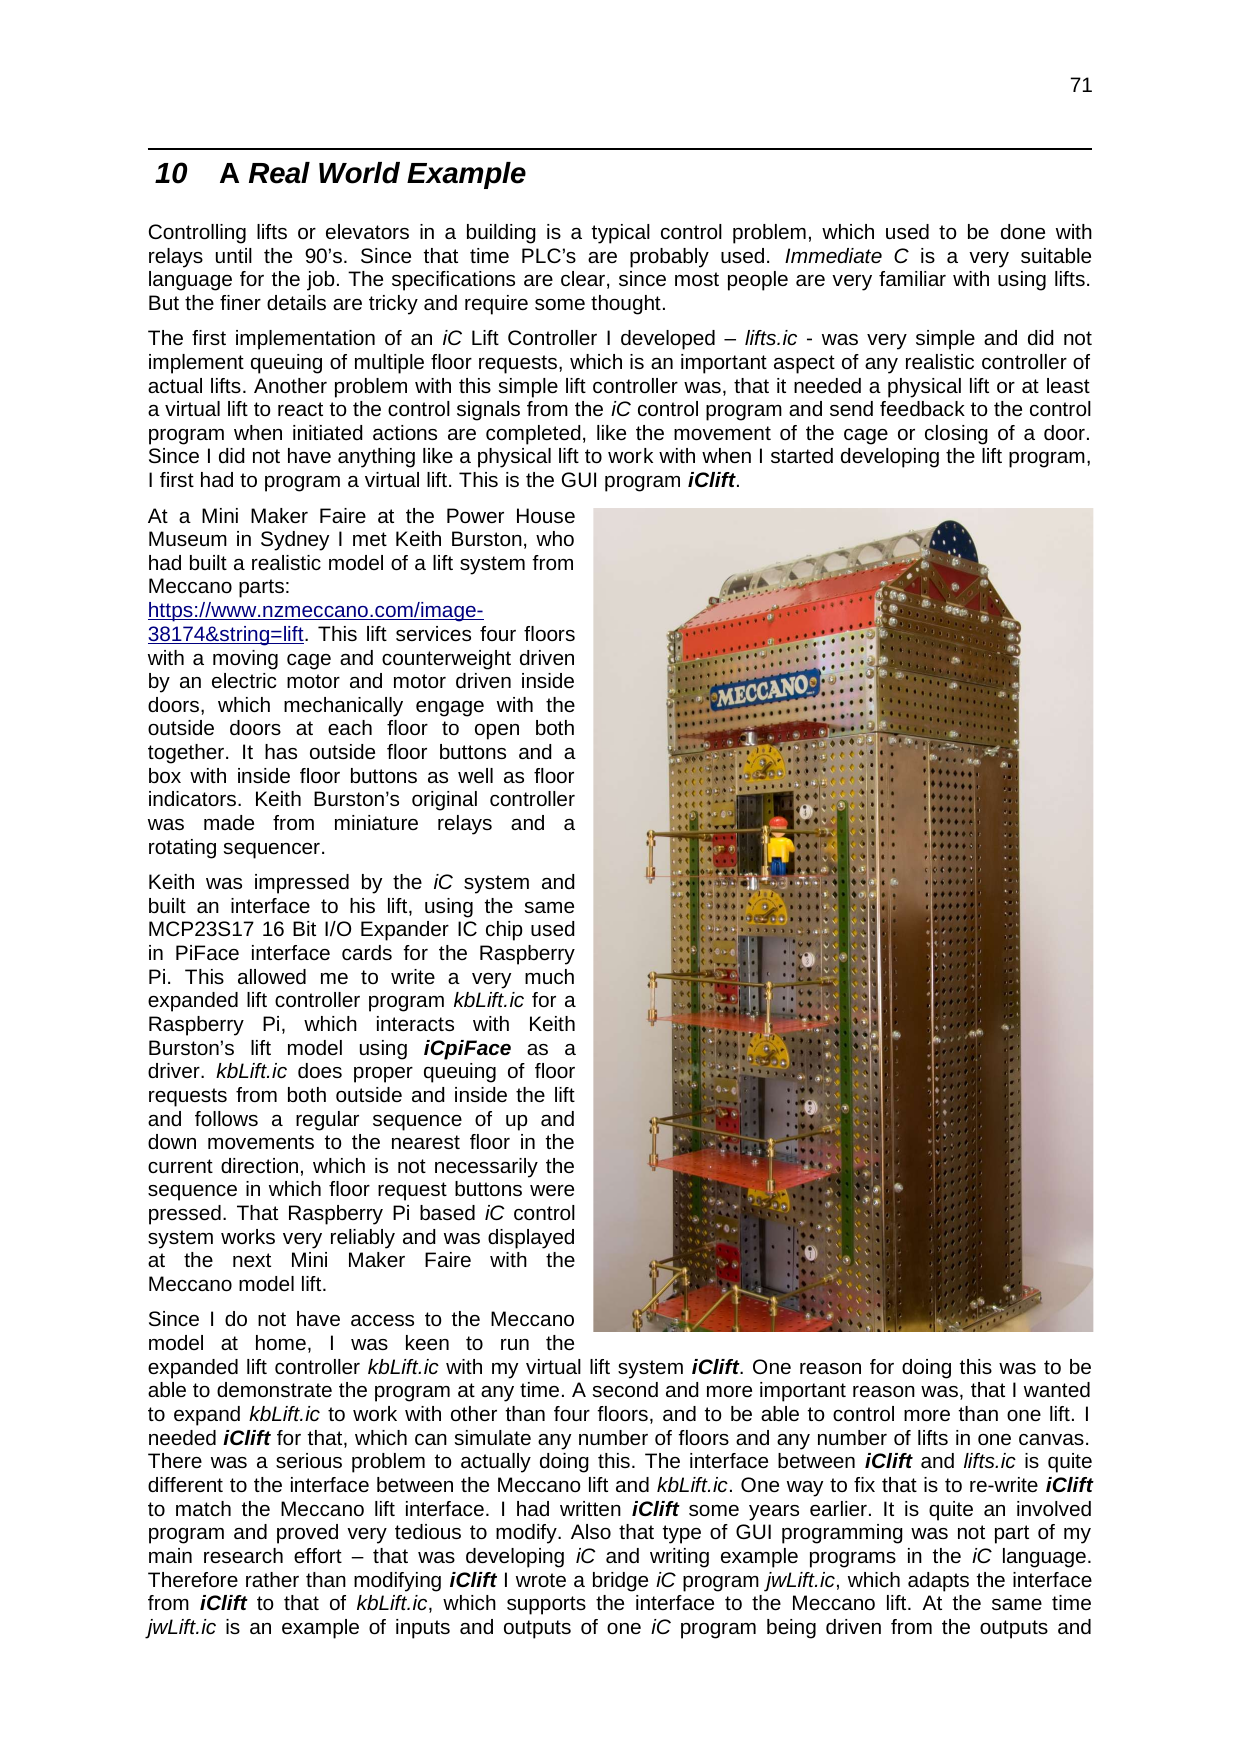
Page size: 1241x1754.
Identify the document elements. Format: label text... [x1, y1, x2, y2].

text Keith was impressed by the iC system and built an interface to his lift, using the same MCP23S17 16 Bit I/O Expander IC chip used in PiFace interface cards for the Raspberry Pi. This allowed me to write a very much expanded lift controller program kbLift.ic for a Raspberry Pi, which interacts with Keith Burston’s lift model using iCpiFace as a driver. kbLift.ic does proper queuing of floor requests from both outside and inside the lift and follows a regular sequence of up and down movements to the nearest floor in the current direction, which is not necessarily the sequence in which floor request buttons were pressed. That Raspberry Pi based iC control system works very reliably and was displayed at the next Mini Maker Faire with the Meccano model lift. [148, 871, 593, 1296]
text At a Mini Maker Faire at the Power House Museum in Sydney I met Keith Burston, who had built a realistic model of a lift system from Meccano parts: https://www.nzmeccano.com/image-38174&string=lift. This lift services four floors with a moving cage and counterweight driven by an electric motor and motor driven inside doors, which mechanically engage with the outside doors at each floor to open both together. It has outside floor buttons and a box with inside floor buttons as well as floor indicators. Keith Burston’s original controller was made from miniature relays and a rotating sequencer. [148, 504, 1092, 859]
text Since I do not have access to the Meccano model at home, I was keen to run the expanded lift controller kbLift.ic with my virtual lift system iClift. One reason for doing this was to be able to demonstrate the program at any time. A second and more important reason was, that I wanted to expand kbLift.ic to work with other than four floors, and to be able to control more than one lift. I needed iClift for that, which can simulate any number of floors and any number of lifts in one canvas. There was a serious problem to actually doing this. The interface between iClift and lifts.ic is quite different to the interface between the Meccano lift and kbLift.ic. One way to fix that is to re-write iClift to match the Meccano lift interface. I had written iClift some years earlier. It is quite an involved program and proved very tedious to modify. Also that type of GUI programming was not part of my main research effort – that was developing iC and writing example programs in the iC language. Therefore rather than modifying iClift I wrote a bridge iC program jwLift.ic, which adapts the interface from iClift to that of kbLift.ic, which supports the interface to the Meccano lift. At the same time jwLift.ic is an example of inputs and outputs of one iC program being driven from the outputs and [148, 1308, 1092, 1639]
text The first implementation of an iC Lift Controller I developed – lifts.ic - was very simple and did not implement queuing of multiple floor requests, which is an important aspect of any realistic controller of actual lifts. Another problem with this simple lift controller was, that it needed a physical lift or at least a virtual lift to react to the control signals from the iC control program and send feedback to the control program when initiated actions are completed, like the movement of the cage or closing of a door. Since I did not have anything like a physical lift to work with when I started developing the lift program, I first had to program a virtual lift. This is the GUI program iClift. [148, 327, 1092, 492]
text Controlling lifts or elevators in a building is a typical control problem, which used to be done with relays until the 90’s. Since that time PLC’s are probably used. Immediate C is a very suitable language for the job. The specifications are clear, since most people are very familiar with using lifts. But the finer details are tricky and require some thought. [148, 221, 1092, 315]
picture [593, 508, 1094, 1332]
subtitle A Real World Example [148, 150, 1092, 197]
